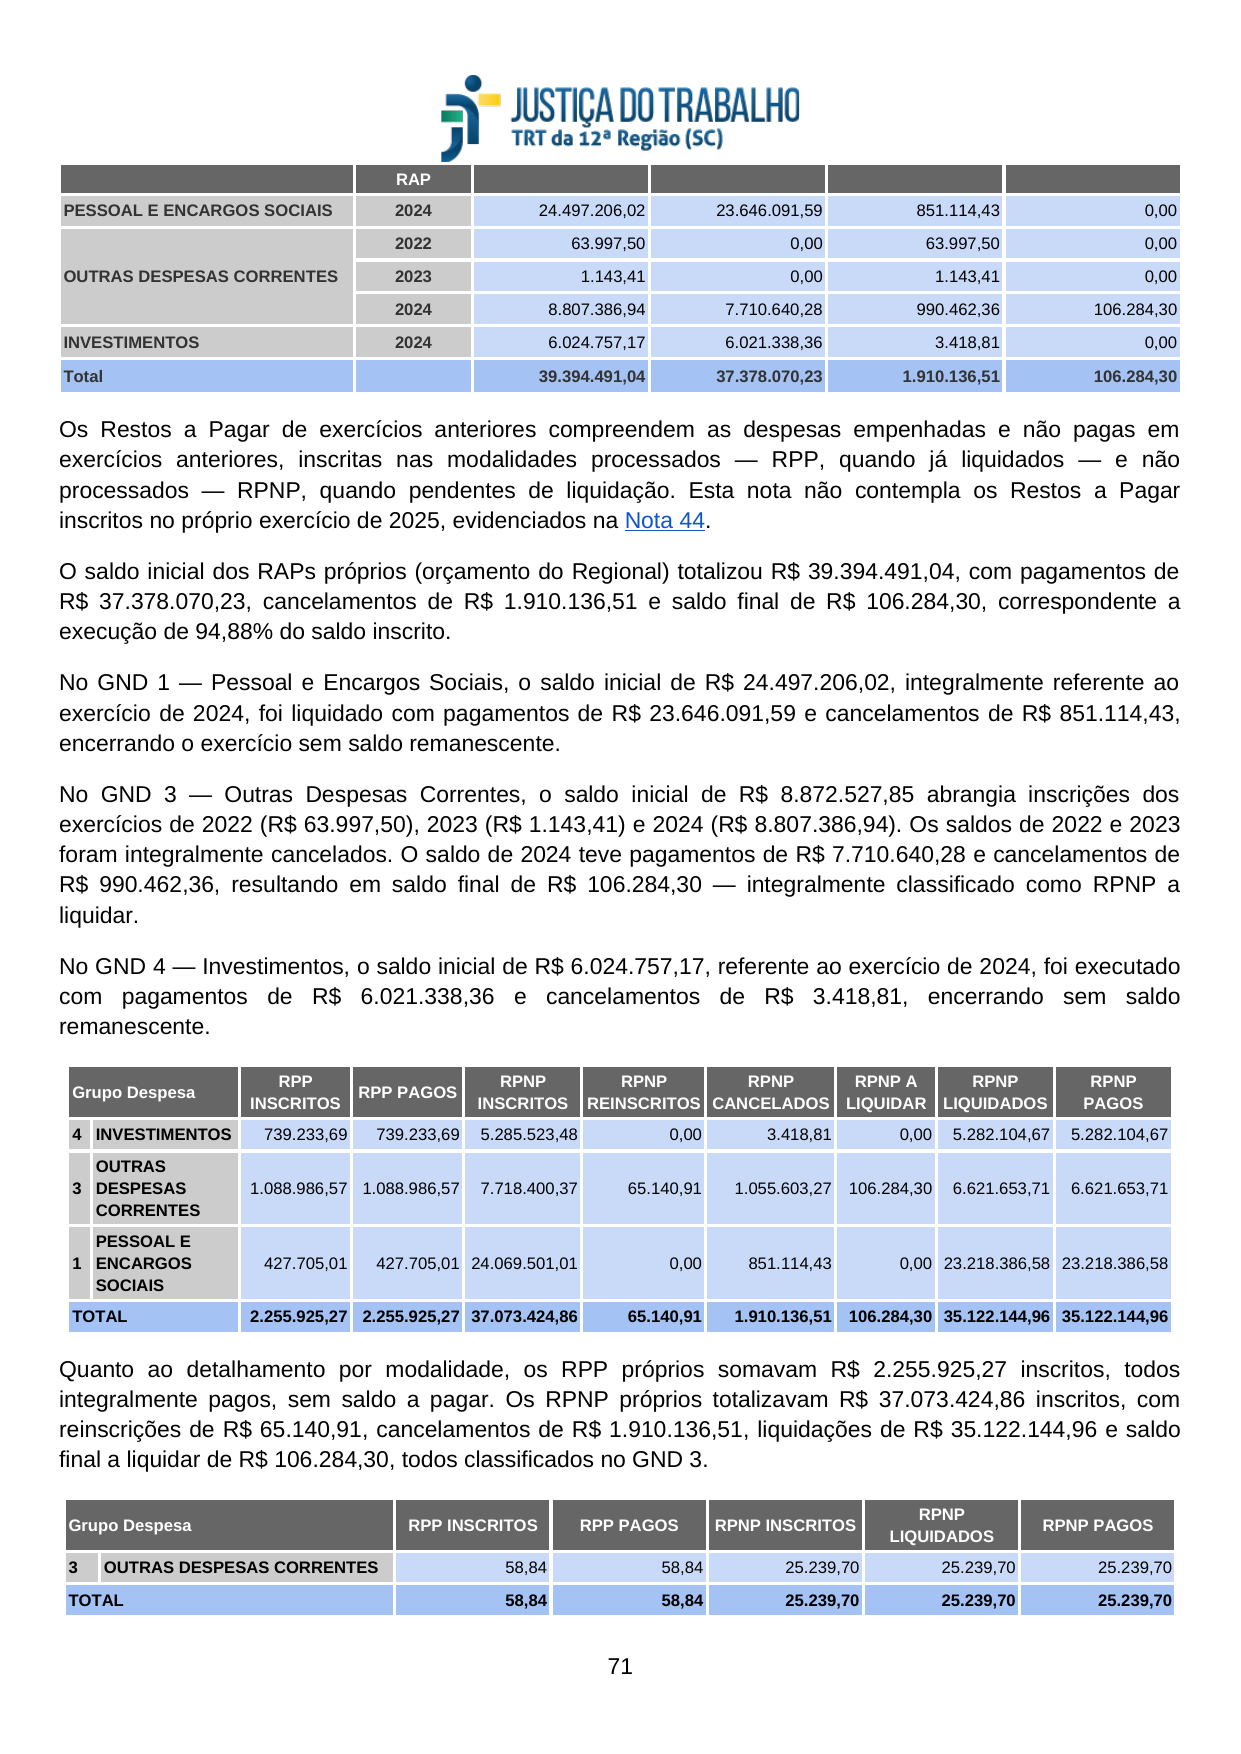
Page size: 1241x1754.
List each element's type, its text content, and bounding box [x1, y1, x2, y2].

table_cell 0,00 [1006, 327, 1180, 357]
table_cell 39.394.491,04 [474, 360, 648, 392]
table_cell 851.114,43 [707, 1227, 834, 1299]
table_header RPP PAGOS [353, 1067, 462, 1117]
table_cell 106.284,30 [837, 1302, 935, 1332]
table_cell 851.114,43 [828, 196, 1002, 226]
table_header RPNP CANCELADOS [707, 1067, 834, 1117]
text O saldo inicial dos RAPs próprios (orçamento do Regional) totalizou R$ 39.394.491,04, com pagamentos de R$ 37.378.070,23, cancelamentos de R$ 1.910.136,51 e saldo final de R$ 106.284,30, correspondente a execução de 94,88% do saldo inscrito. [59, 558, 1181, 645]
table_cell 6.021.338,36 [651, 327, 825, 357]
table_cell 0,00 [583, 1227, 704, 1299]
table_cell 1.910.136,51 [707, 1302, 834, 1332]
table_cell 0,00 [651, 229, 825, 258]
table_cell 25.239,70 [1021, 1553, 1174, 1582]
table_cell 7.710.640,28 [651, 294, 825, 324]
table_cell 990.462,36 [828, 294, 1002, 324]
table_cell 23.218.386,58 [1056, 1227, 1171, 1299]
table_cell 24.069.501,01 [465, 1227, 580, 1299]
table_cell PESSOAL E ENCARGOS SOCIAIS [61, 196, 353, 226]
table_header Grupo Despesa [66, 1500, 393, 1550]
table_cell 0,00 [837, 1120, 935, 1149]
table_cell 3 [66, 1553, 98, 1582]
table_cell OUTRAS DESPESAS CORRENTES [101, 1553, 393, 1582]
table_cell 739.233,69 [353, 1120, 462, 1149]
table_cell 1.910.136,51 [828, 360, 1002, 392]
table_cell 0,00 [1006, 196, 1180, 226]
table_cell INVESTIMENTOS [93, 1120, 238, 1149]
table_cell 6.621.653,71 [938, 1153, 1053, 1224]
table_cell 63.997,50 [474, 229, 648, 258]
table_header RAP [356, 165, 471, 193]
table_cell 1.143,41 [474, 262, 648, 291]
table_cell 3 [69, 1153, 90, 1224]
table_cell 5.282.104,67 [1056, 1120, 1171, 1149]
text Os Restos a Pagar de exercícios anteriores compreendem as despesas empenhadas e não pagas em exercícios anteriores, inscritas nas modalidades processados — RPP, quando já liquidados — e não processados — RPNP, quando pendentes de liquidação. Esta nota não contempla os Restos a Pagar inscritos no próprio exercício de 2025, evidenciados na Nota 44. [59, 416, 1181, 533]
table_cell 8.807.386,94 [474, 294, 648, 324]
table_cell 0,00 [1006, 262, 1180, 291]
table_cell 35.122.144,96 [938, 1302, 1053, 1332]
table_cell 2024 [356, 327, 471, 357]
table_cell 106.284,30 [1006, 294, 1180, 324]
table_header RPNP INSCRITOS [465, 1067, 580, 1117]
table_cell 2.255.925,27 [353, 1302, 462, 1332]
table_header RPP INSCRITOS [396, 1500, 549, 1550]
table_header RPP PAGOS [553, 1500, 706, 1550]
table_cell 58,84 [553, 1553, 706, 1582]
table_cell 4 [69, 1120, 90, 1149]
table_cell OUTRAS DESPESAS CORRENTES [61, 229, 353, 324]
text No GND 1 — Pessoal e Encargos Sociais, o saldo inicial de R$ 24.497.206,02, integralmente referente ao exercício de 2024, foi liquidado com pagamentos de R$ 23.646.091,59 e cancelamentos de R$ 851.114,43, encerrando o exercício sem saldo remanescente. [59, 669, 1181, 756]
table_cell 25.239,70 [709, 1585, 862, 1615]
table_header RPNP INSCRITOS [709, 1500, 862, 1550]
table_cell 37.378.070,23 [651, 360, 825, 392]
text No GND 3 — Outras Despesas Correntes, o saldo inicial de R$ 8.872.527,85 abrangia inscrições dos exercícios de 2022 (R$ 63.997,50), 2023 (R$ 1.143,41) e 2024 (R$ 8.807.386,94). Os saldos de 2022 e 2023 foram integralmente cancelados. O saldo de 2024 teve pagamentos de R$ 7.710.640,28 e cancelamentos de R$ 990.462,36, resultando em saldo final de R$ 106.284,30 — integralmente classificado como RPNP a liquidar. [59, 781, 1181, 928]
picture [441, 75, 800, 162]
table_cell 0,00 [583, 1120, 704, 1149]
table_cell 0,00 [1006, 229, 1180, 258]
table_header RPNP LIQUIDADOS [865, 1500, 1018, 1550]
table_cell TOTAL [69, 1302, 238, 1332]
table_cell 37.073.424,86 [465, 1302, 580, 1332]
text No GND 4 — Investimentos, o saldo inicial de R$ 6.024.757,17, referente ao exercício de 2024, foi executado com pagamentos de R$ 6.021.338,36 e cancelamentos de R$ 3.418,81, encerrando sem saldo remanescente. [59, 953, 1181, 1039]
table_cell PESSOAL E ENCARGOS SOCIAIS [93, 1227, 238, 1299]
table_cell 58,84 [396, 1553, 549, 1582]
table_cell 58,84 [396, 1585, 549, 1615]
table_cell 63.997,50 [828, 229, 1002, 258]
table_cell 3.418,81 [828, 327, 1002, 357]
text Quanto ao detalhamento por modalidade, os RPP próprios somavam R$ 2.255.925,27 inscritos, todos integralmente pagos, sem saldo a pagar. Os RPNP próprios totalizavam R$ 37.073.424,86 inscritos, com reinscrições de R$ 65.140,91, cancelamentos de R$ 1.910.136,51, liquidações de R$ 35.122.144,96 e saldo final a liquidar de R$ 106.284,30, todos classificados no GND 3. [59, 1356, 1181, 1472]
table_cell 2024 [356, 294, 471, 324]
table_header Grupo Despesa [69, 1067, 238, 1117]
table_cell 739.233,69 [241, 1120, 350, 1149]
table_cell 5.282.104,67 [938, 1120, 1053, 1149]
table_header [828, 165, 1002, 193]
table_cell 106.284,30 [1006, 360, 1180, 392]
table_cell 427.705,01 [241, 1227, 350, 1299]
table_cell OUTRAS DESPESAS CORRENTES [93, 1153, 238, 1224]
table_cell Total [61, 360, 353, 392]
table_cell 25.239,70 [1021, 1585, 1174, 1615]
table_header RPNP LIQUIDADOS [938, 1067, 1053, 1117]
table_cell 25.239,70 [709, 1553, 862, 1582]
table_header [61, 165, 353, 193]
table_cell 427.705,01 [353, 1227, 462, 1299]
table_cell 106.284,30 [837, 1153, 935, 1224]
table_header RPNP A LIQUIDAR [837, 1067, 935, 1117]
table_cell 6.024.757,17 [474, 327, 648, 357]
table_header [1006, 165, 1180, 193]
table_cell 3.418,81 [707, 1120, 834, 1149]
table_cell [356, 360, 471, 392]
table_header RPNP REINSCRITOS [583, 1067, 704, 1117]
table_cell 25.239,70 [865, 1553, 1018, 1582]
table_cell 23.646.091,59 [651, 196, 825, 226]
table_cell 65.140,91 [583, 1302, 704, 1332]
table_cell 7.718.400,37 [465, 1153, 580, 1224]
table_cell 35.122.144,96 [1056, 1302, 1171, 1332]
table_cell 1.088.986,57 [353, 1153, 462, 1224]
table_cell 2022 [356, 229, 471, 258]
table_header [474, 165, 648, 193]
table_cell 0,00 [651, 262, 825, 291]
table_cell 58,84 [553, 1585, 706, 1615]
table_cell 0,00 [837, 1227, 935, 1299]
table_cell 2023 [356, 262, 471, 291]
table_cell 6.621.653,71 [1056, 1153, 1171, 1224]
table_header RPP INSCRITOS [241, 1067, 350, 1117]
table_cell 1 [69, 1227, 90, 1299]
table_cell 2.255.925,27 [241, 1302, 350, 1332]
table_cell 24.497.206,02 [474, 196, 648, 226]
table_cell 1.088.986,57 [241, 1153, 350, 1224]
table_cell INVESTIMENTOS [61, 327, 353, 357]
table_cell 23.218.386,58 [938, 1227, 1053, 1299]
table_header RPNP PAGOS [1056, 1067, 1171, 1117]
table_header RPNP PAGOS [1021, 1500, 1174, 1550]
table_cell 1.143,41 [828, 262, 1002, 291]
table_cell TOTAL [66, 1585, 393, 1615]
table_cell 5.285.523,48 [465, 1120, 580, 1149]
table_header [651, 165, 825, 193]
table_cell 2024 [356, 196, 471, 226]
table_cell 65.140,91 [583, 1153, 704, 1224]
table_cell 25.239,70 [865, 1585, 1018, 1615]
table_cell 1.055.603,27 [707, 1153, 834, 1224]
